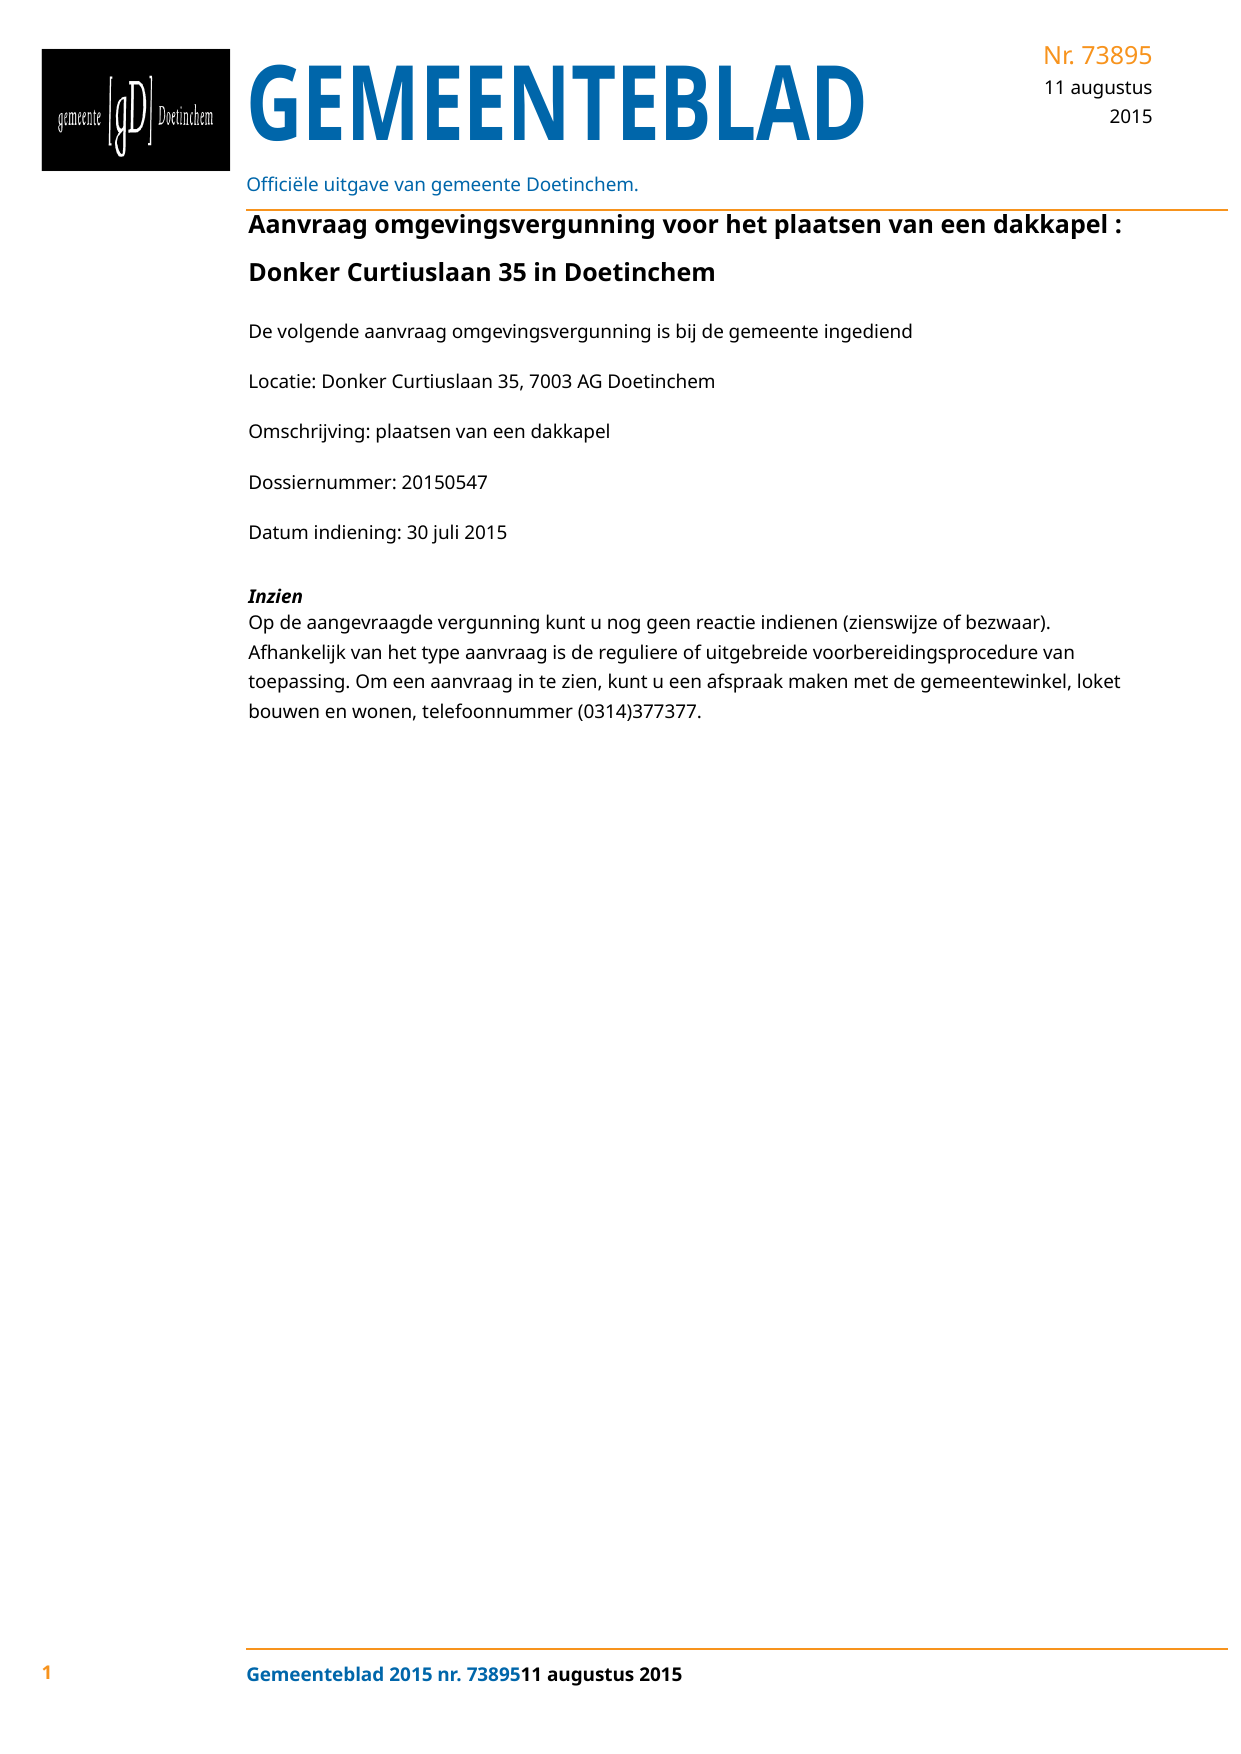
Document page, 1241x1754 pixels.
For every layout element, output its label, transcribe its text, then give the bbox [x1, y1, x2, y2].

text Aanvraag omgevingsvergunning voor het plaatsen van een dakkapel : Donker Curtiuslaan 35 in Doetinchem [248, 211, 1152, 288]
text Locatie: Donker Curtiuslaan 35, 7003 AG Doetinchem [248, 368, 1152, 394]
text Inzien [248, 583, 1152, 609]
text De volgende aanvraag omgevingsvergunning is bij de gemeente ingediend [248, 318, 1152, 344]
picture [41, 47, 231, 172]
text Op de aangevraagde vergunning kunt u nog geen reactie indienen (zienswijze of bezwaar). Afhankelijk van het type aanvraag is de reguliere of uitgebreide voorbereidingsprocedure van toepassing. Om een aanvraag in te zien, kunt u een afspraak maken met de gemeentewinkel, loket bouwen en wonen, telefoonnummer (0314)377377. [248, 609, 1152, 724]
text Datum indiening: 30 juli 2015 [248, 519, 1152, 545]
text Omschrijving: plaatsen van een dakkapel [248, 419, 1152, 444]
text Dossiernummer: 20150547 [248, 469, 1152, 495]
